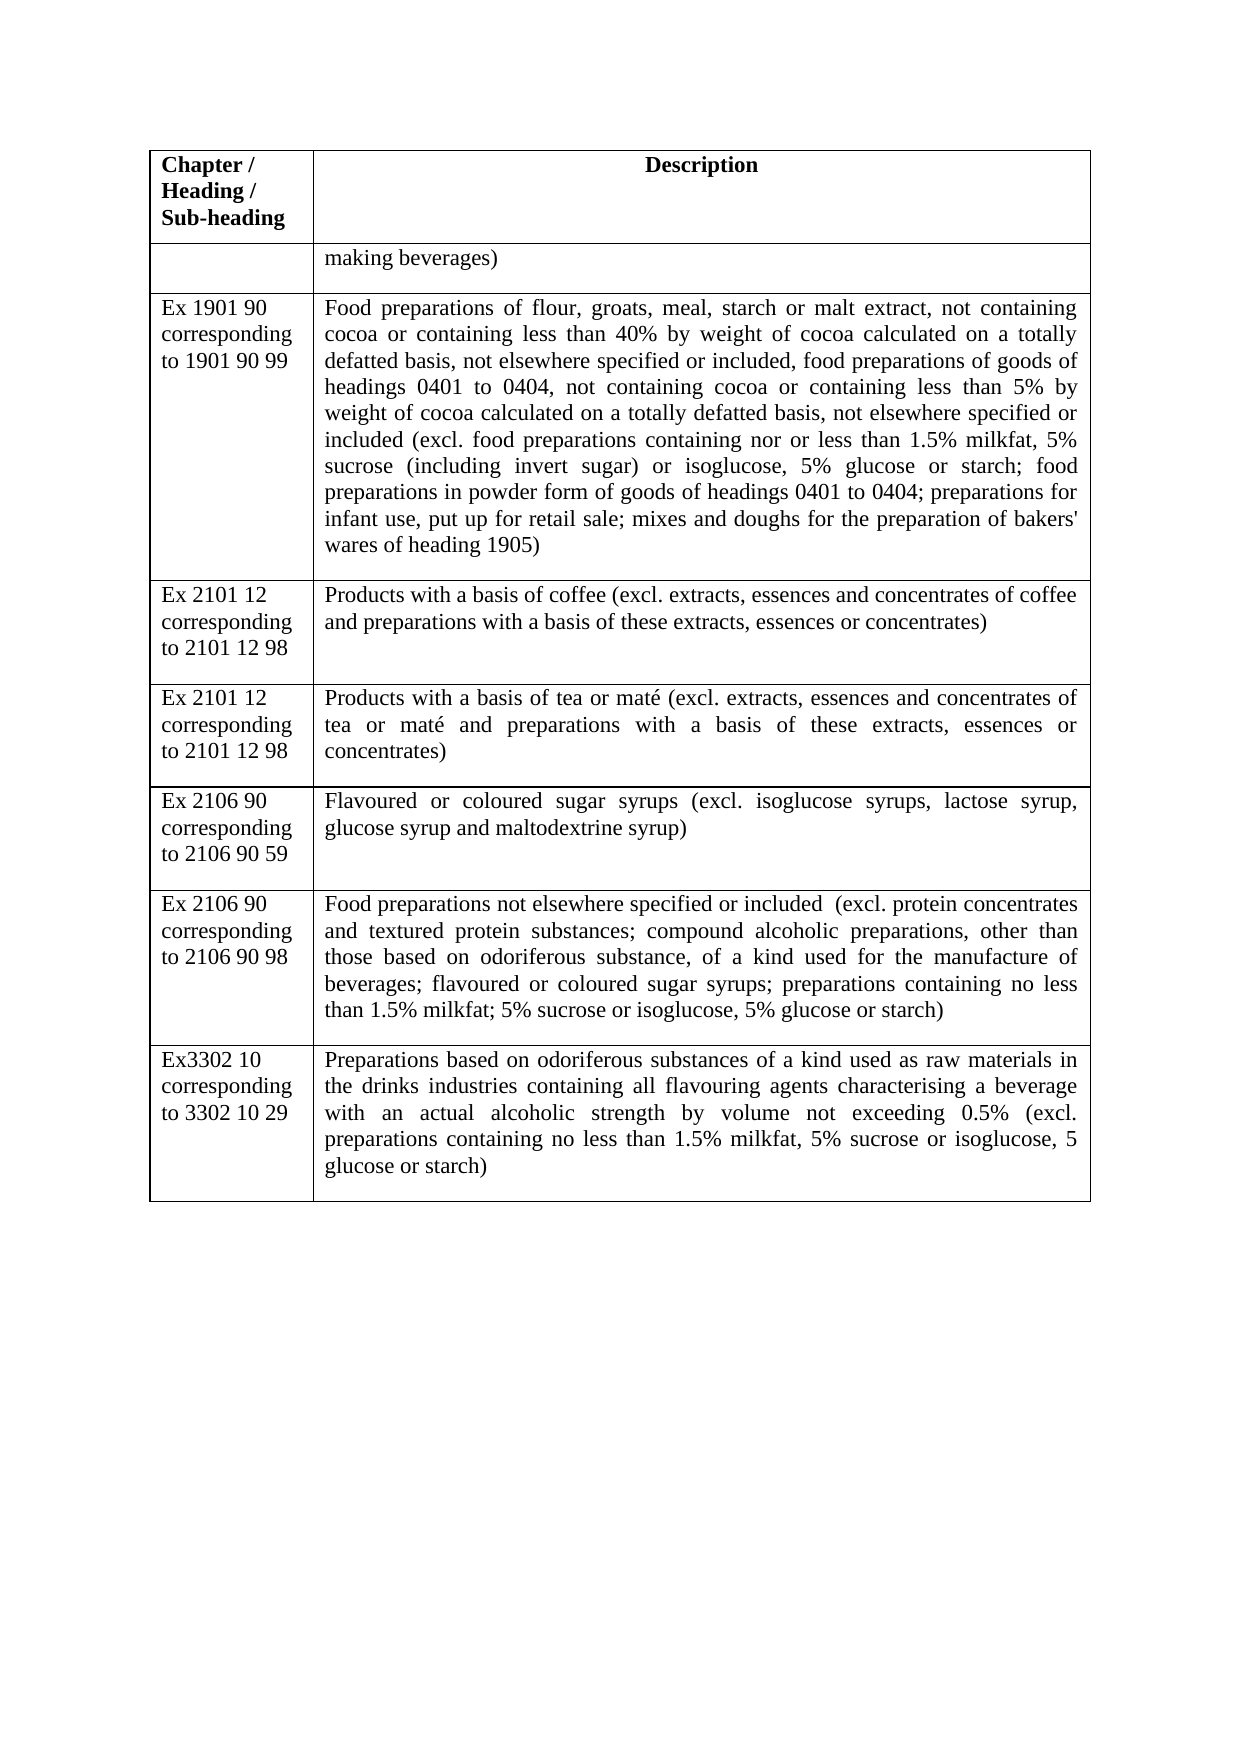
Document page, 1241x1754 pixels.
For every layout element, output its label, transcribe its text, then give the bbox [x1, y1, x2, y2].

table_header Chapter / Heading / Sub-heading [151, 151, 313, 243]
table_cell Flavoured or coloured sugar syrups (excl. isoglucose syrups, lactose syrup, glucose syrup and maltodextrine syrup) [314, 788, 1090, 889]
table_cell Products with a basis of tea or maté (excl. extracts, essences and concentrates of tea or maté and preparations with a basis of these extracts, essences or concentrates) [314, 685, 1090, 786]
table_cell making beverages) [314, 244, 1090, 293]
table_cell Food preparations not elsewhere specified or included (excl. protein concentrates and textured protein substances; compound alcoholic preparations, other than those based on odoriferous substance, of a kind used for the manufacture of beverages; flavoured or coloured sugar syrups; preparations containing no less than 1.5% milkfat; 5% sucrose or isoglucose, 5% glucose or starch) [314, 891, 1090, 1045]
table_header Description [314, 151, 1090, 243]
table_cell Ex 2101 12 corresponding to 2101 12 98 [151, 685, 313, 786]
table_cell Preparations based on odoriferous substances of a kind used as raw materials in the drinks industries containing all flavouring agents characterising a beverage with an actual alcoholic strength by volume not exceeding 0.5% (excl. preparations containing no less than 1.5% milkfat, 5% sucrose or isoglucose, 5 glucose or starch) [314, 1046, 1090, 1201]
table_cell Ex3302 10 corresponding to 3302 10 29 [151, 1046, 313, 1201]
table_cell Ex 2101 12 corresponding to 2101 12 98 [151, 581, 313, 683]
table_cell Ex 2106 90 corresponding to 2106 90 59 [151, 788, 313, 889]
table_cell Ex 1901 90 corresponding to 1901 90 99 [151, 294, 313, 580]
table_cell Food preparations of flour, groats, meal, starch or malt extract, not containing cocoa or containing less than 40% by weight of cocoa calculated on a totally defatted basis, not elsewhere specified or included, food preparations of goods of headings 0401 to 0404, not containing cocoa or containing less than 5% by weight of cocoa calculated on a totally defatted basis, not elsewhere specified or included (excl. food preparations containing nor or less than 1.5% milkfat, 5% sucrose (including invert sugar) or isoglucose, 5% glucose or starch; food preparations in powder form of goods of headings 0401 to 0404; preparations for infant use, put up for retail sale; mixes and doughs for the preparation of bakers' wares of heading 1905) [314, 294, 1090, 580]
table_cell Products with a basis of coffee (excl. extracts, essences and concentrates of coffee and preparations with a basis of these extracts, essences or concentrates) [314, 581, 1090, 683]
table_cell Ex 2106 90 corresponding to 2106 90 98 [151, 891, 313, 1045]
table_cell [151, 244, 313, 293]
